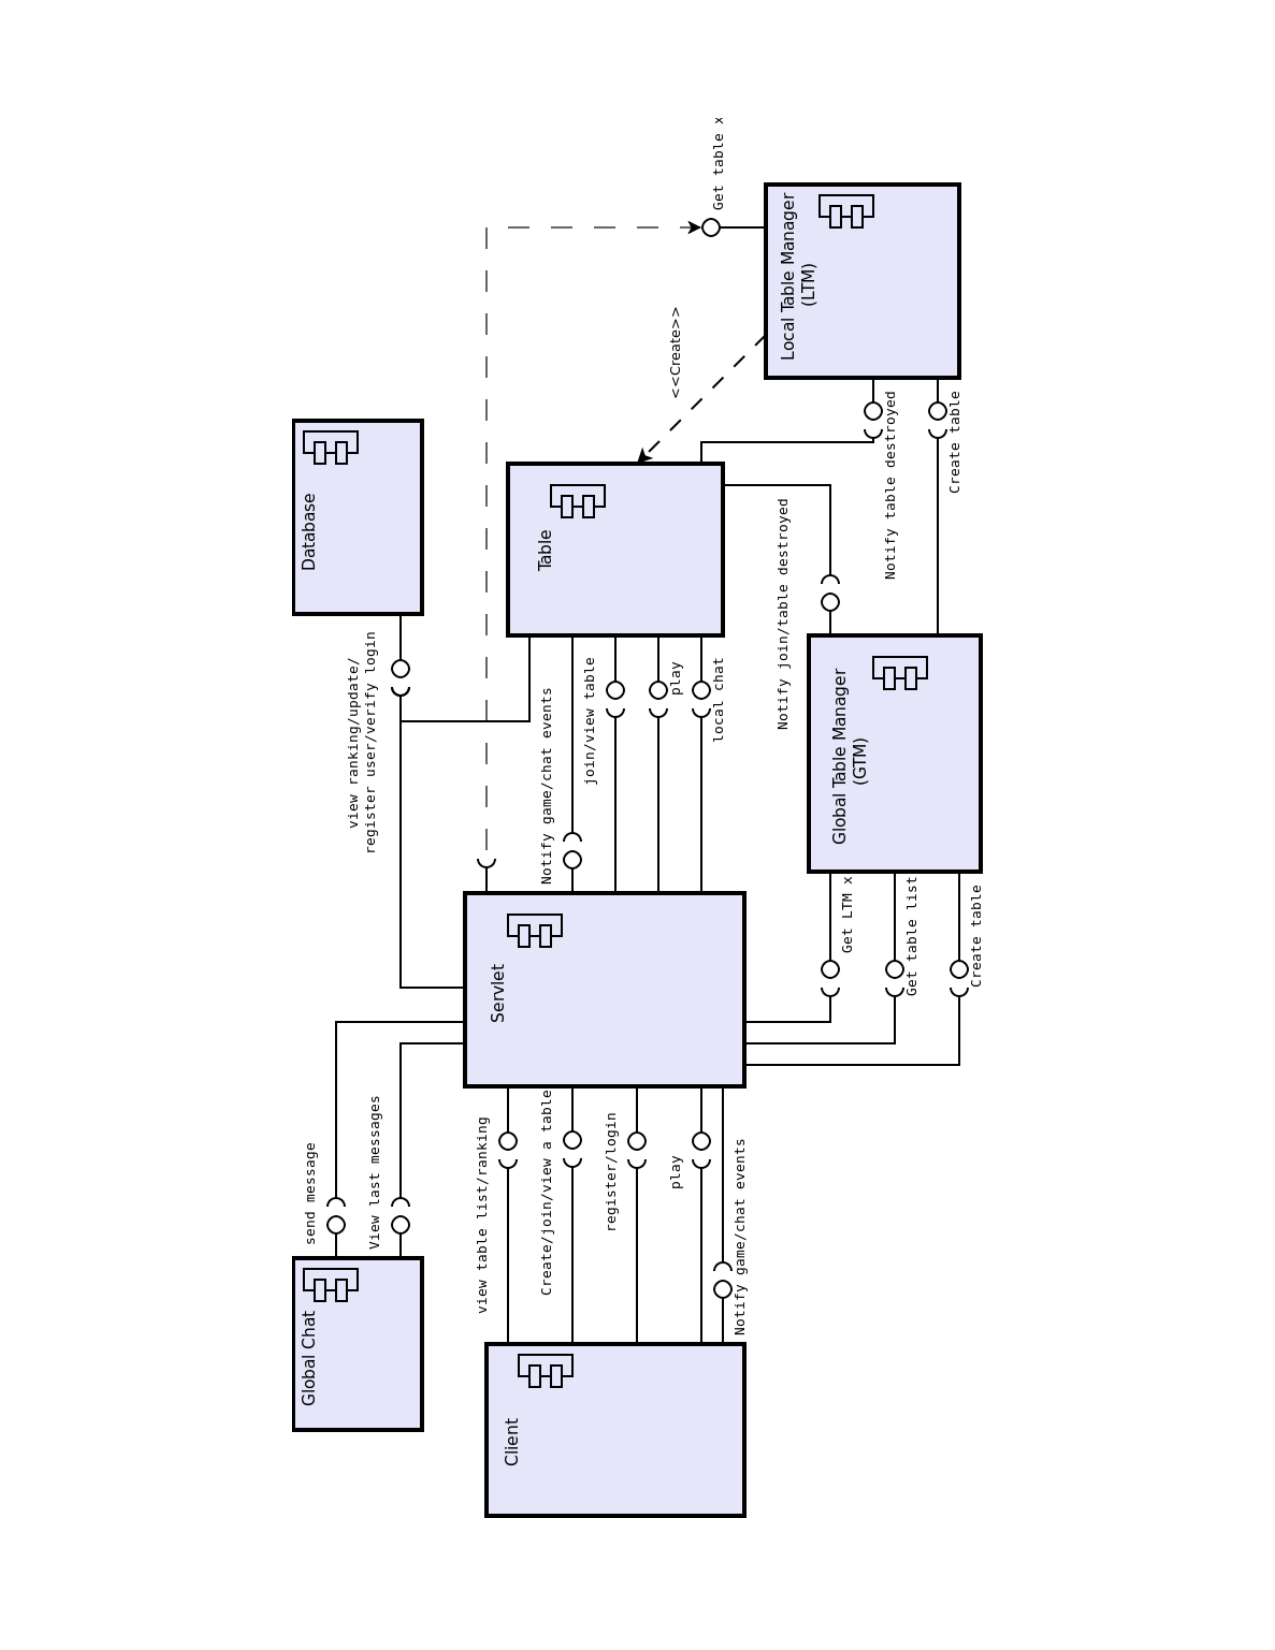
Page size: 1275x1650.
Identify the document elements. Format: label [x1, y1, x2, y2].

picture [292, 118, 984, 1518]
